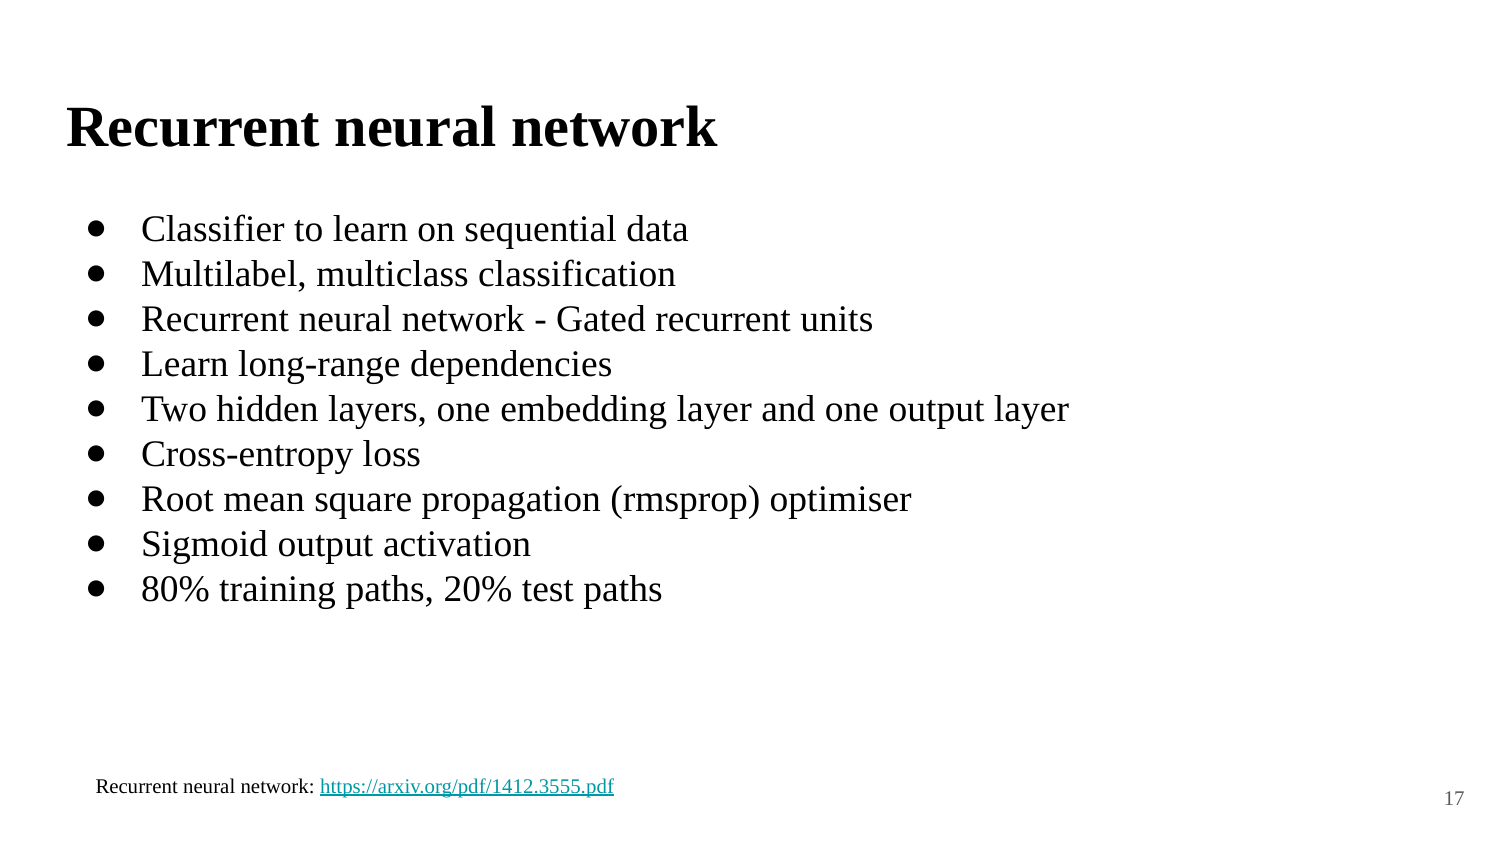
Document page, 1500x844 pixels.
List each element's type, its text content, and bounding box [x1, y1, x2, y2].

text_box Recurrent neural network: https://arxiv.org/pdf/1412.3555.pdf [80, 778, 947, 816]
list Classifier to learn on sequential data Multilabel, multiclass classification Recurrent neural network - Gated recurrent units Learn long-range dependencies Two hidden layers, one embedding layer and one output layer Cross-entropy loss Root mean square propagation (rmsprop) optimiser Sigmoid output activation 80% training paths, 20% test paths [51, 189, 1449, 750]
slide_number [1389, 764, 1480, 830]
title Recurrent neural network [51, 72, 1449, 167]
